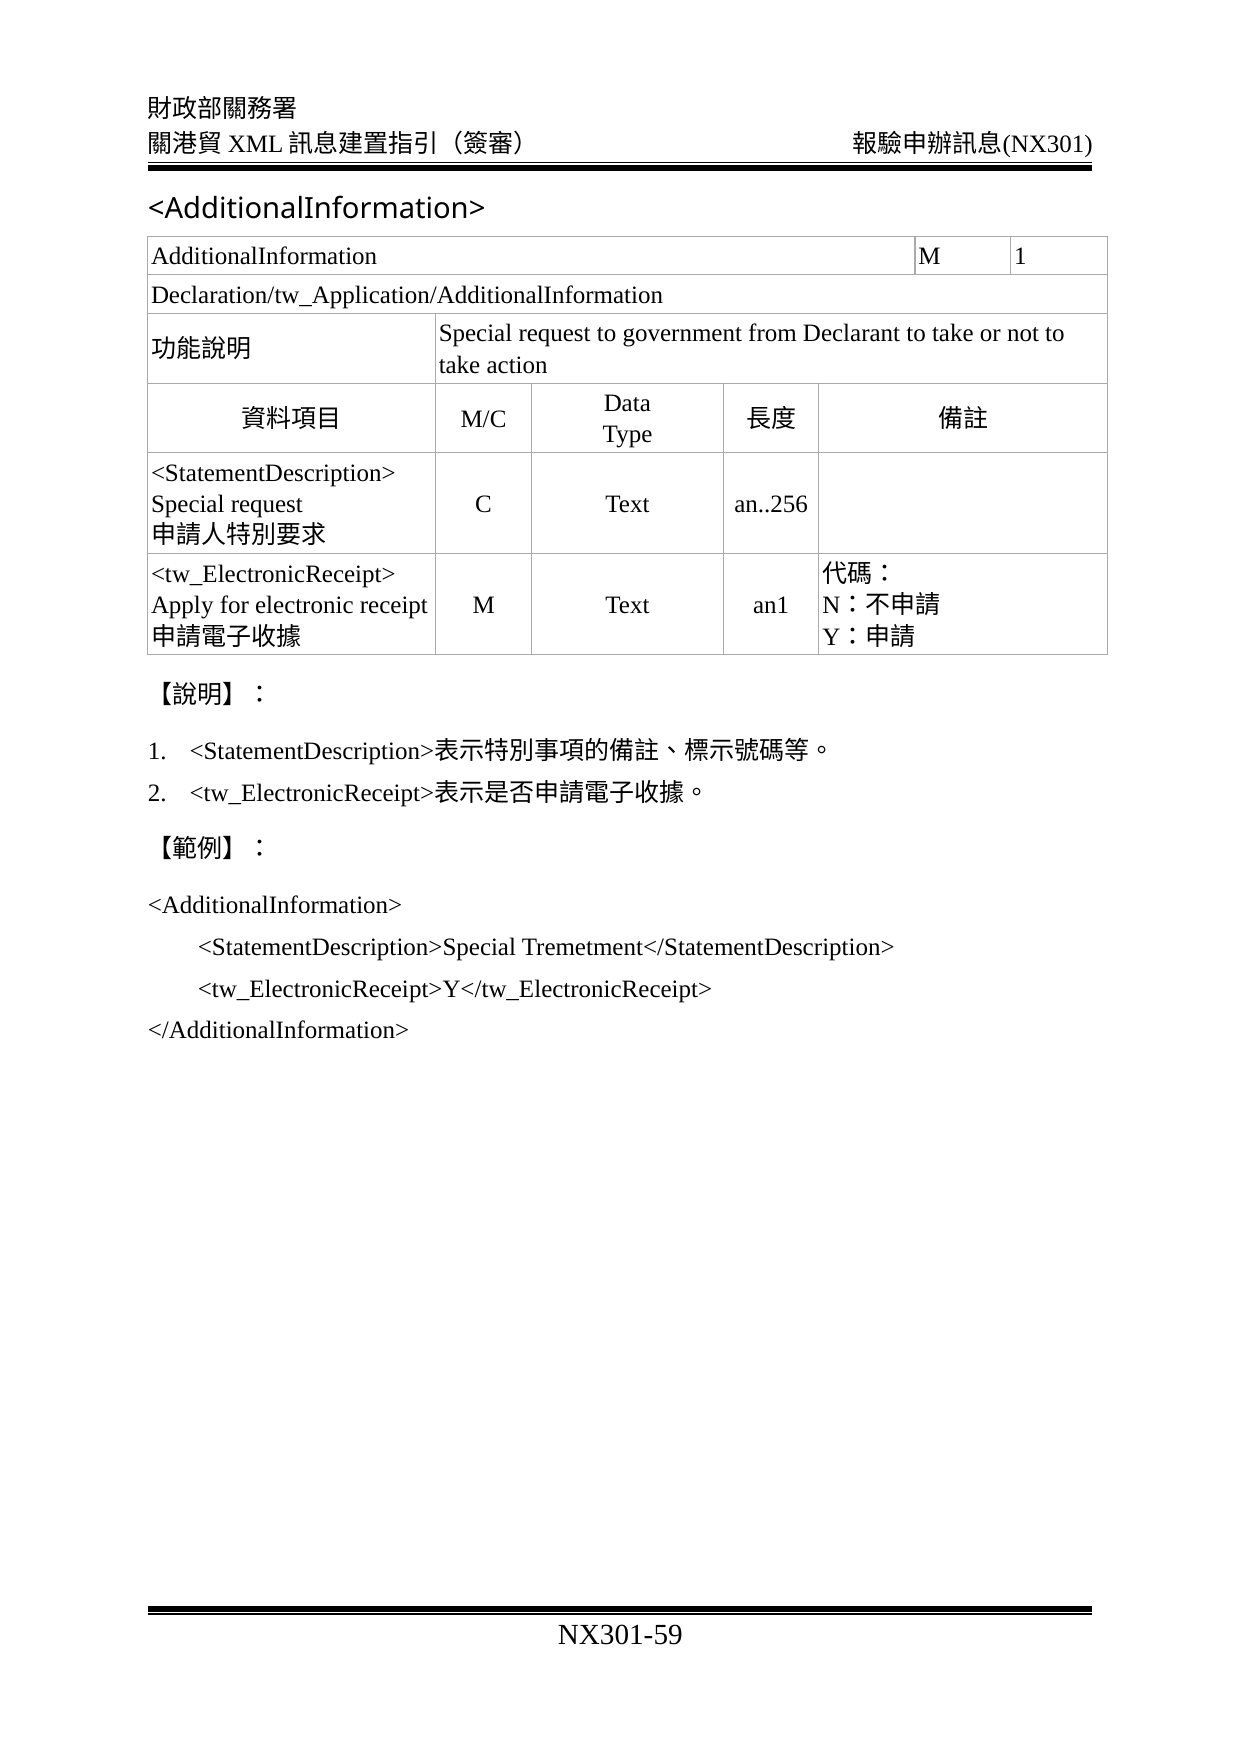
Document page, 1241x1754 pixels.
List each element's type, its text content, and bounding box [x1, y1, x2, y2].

table_cell Text [532, 554, 723, 654]
table_cell 資料項目 [148, 384, 435, 452]
text 【說明】： [148, 670, 1092, 712]
table_cell 長度 [724, 384, 818, 452]
table_cell M [436, 554, 531, 654]
list <tw_ElectronicReceipt>表示是否申請電子收據。 [148, 768, 1092, 809]
table_cell Text [532, 453, 723, 553]
list <StatementDescription>表示特別事項的備註、標示號碼等。 [148, 726, 1092, 768]
table_cell Special request to government from Declarant to take or not to take action [436, 314, 1107, 382]
table_cell Declaration/tw_Application/AdditionalInformation [148, 275, 1107, 313]
table_cell 備註 [819, 384, 1107, 452]
subtitle <AdditionalInformation> [148, 177, 1092, 229]
text 【範例】： [148, 824, 1092, 866]
table_cell <tw_ElectronicReceipt> Apply for electronic receipt 申請電子收據 [148, 554, 435, 654]
table_cell C [436, 453, 531, 553]
subtitle <AdditionalInformation> [148, 880, 1092, 922]
table_header AdditionalInformation [148, 237, 914, 274]
table_cell <StatementDescription> Special request 申請人特別要求 [148, 453, 435, 553]
table_header M [916, 237, 1010, 274]
table_cell an1 [724, 554, 818, 654]
table_header 1 [1011, 237, 1107, 274]
text <StatementDescription>Special Tremetment</StatementDescription> [148, 922, 1092, 964]
table_cell 功能說明 [148, 314, 435, 382]
text </AdditionalInformation> [148, 1005, 1092, 1047]
table_cell [819, 453, 1107, 553]
table_cell Data Type [532, 384, 723, 452]
text <tw_ElectronicReceipt>Y</tw_ElectronicReceipt> [148, 964, 1092, 1005]
table_cell an..256 [724, 453, 818, 553]
table_cell 代碼： N：不申請 Y：申請 [819, 554, 1107, 654]
table_cell M/C [436, 384, 531, 452]
